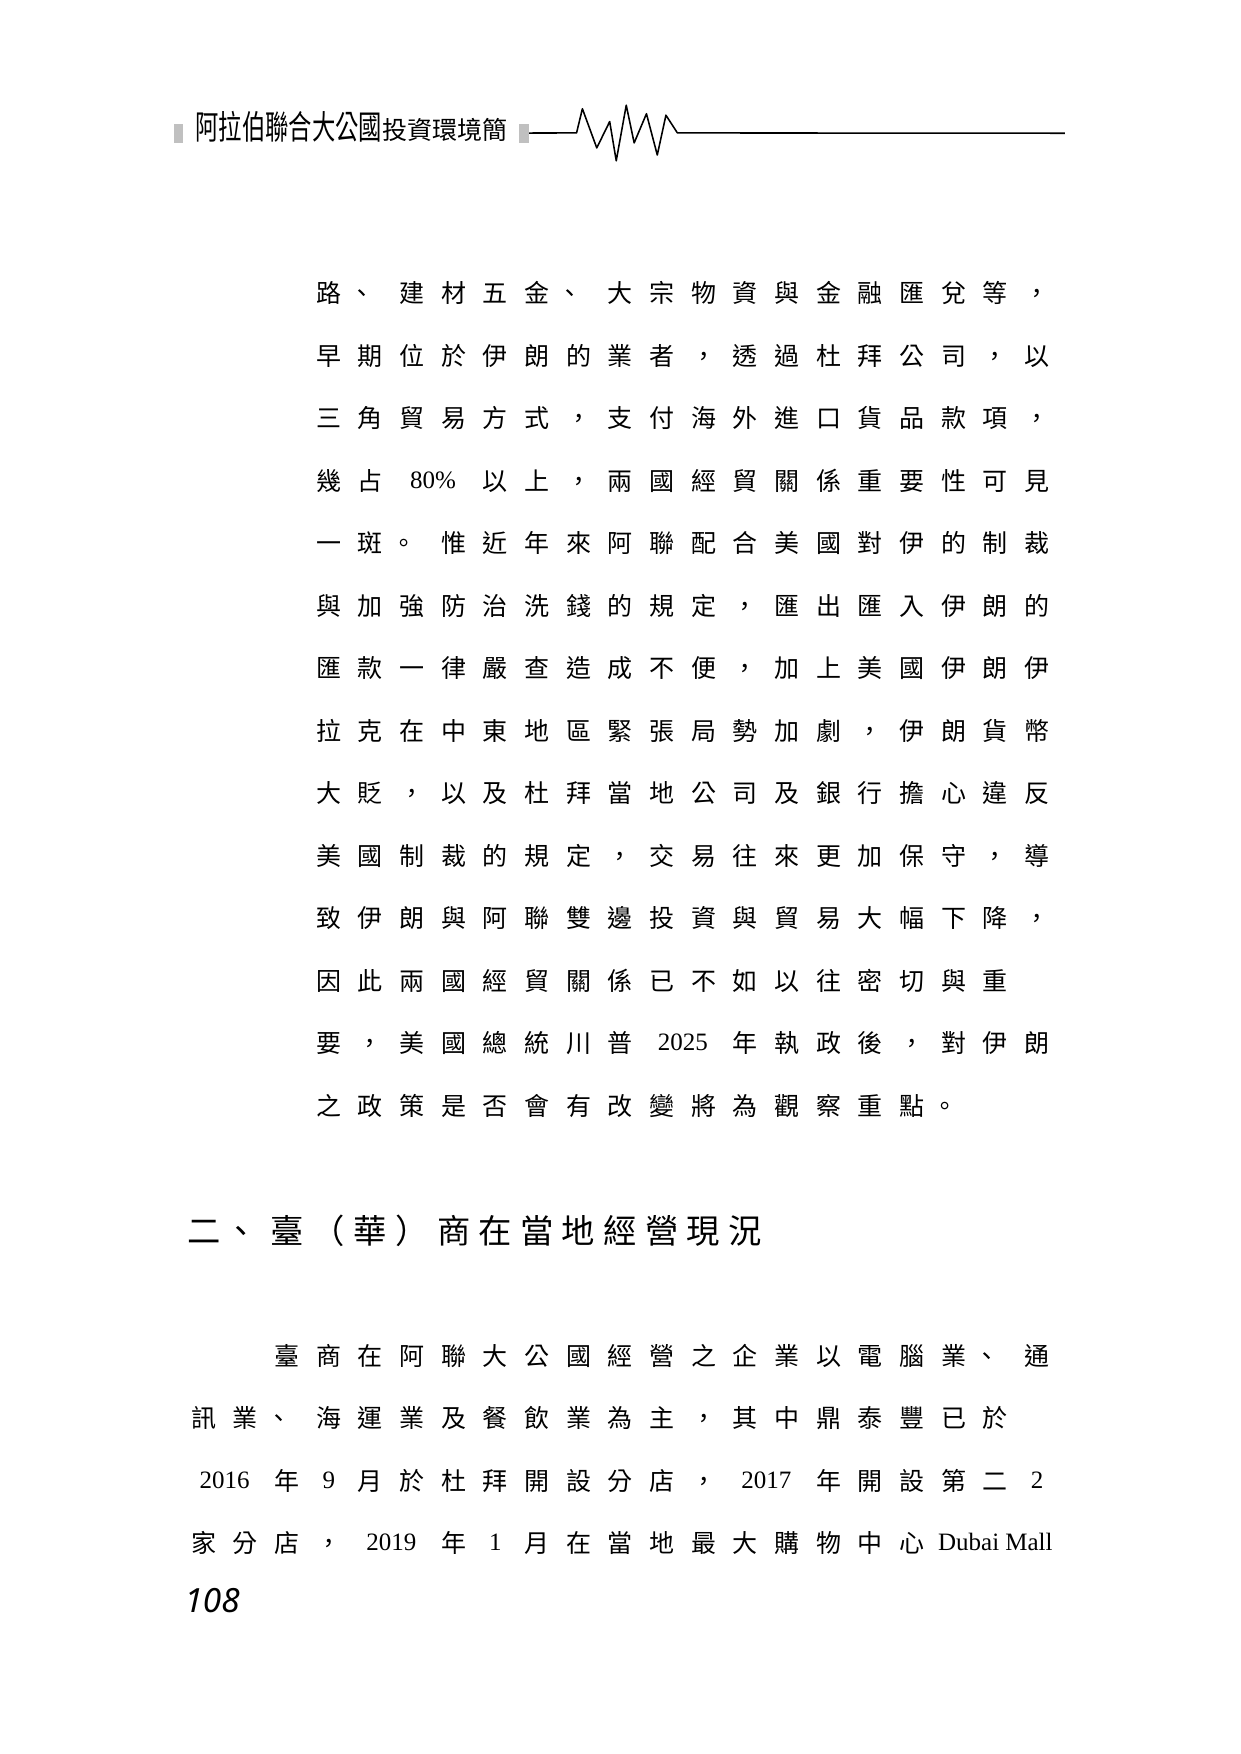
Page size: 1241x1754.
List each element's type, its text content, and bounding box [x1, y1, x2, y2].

text 路、建材五金、大宗物資與金融匯兌等，早期位於伊朗的業者，透過杜拜公司，以三角貿易方式，支付海外進口貨品款項，幾占80%以上，兩國經貿關係重要性可見一斑。惟近年來阿聯配合美國對伊的制裁與加強防治洗錢的規定，匯出匯入伊朗的匯款一律嚴查造成不便，加上美國伊朗伊拉克在中東地區緊張局勢加劇，伊朗貨幣大貶，以及杜拜當地公司及銀行擔心違反美國制裁的規定，交易往來更加保守，導致伊朗與阿聯雙邊投資與貿易大幅下降，因此兩國經貿關係已不如以往密切與重要，美國總統川普2025年執政後，對伊朗之政策是否會有改變將為觀察重點。 [281, 250, 1058, 1125]
text 臺商在阿聯大公國經營之企業以電腦業、通訊業、海運業及餐飲業為主，其中鼎泰豐已於2016年9月於杜拜開設分店，2017年開設第二2家分店，2019年1月在當地最大購物中心Dubai Mall [183, 1313, 1058, 1563]
text 二、臺（華）商在當地經營現況 [183, 1188, 1058, 1250]
